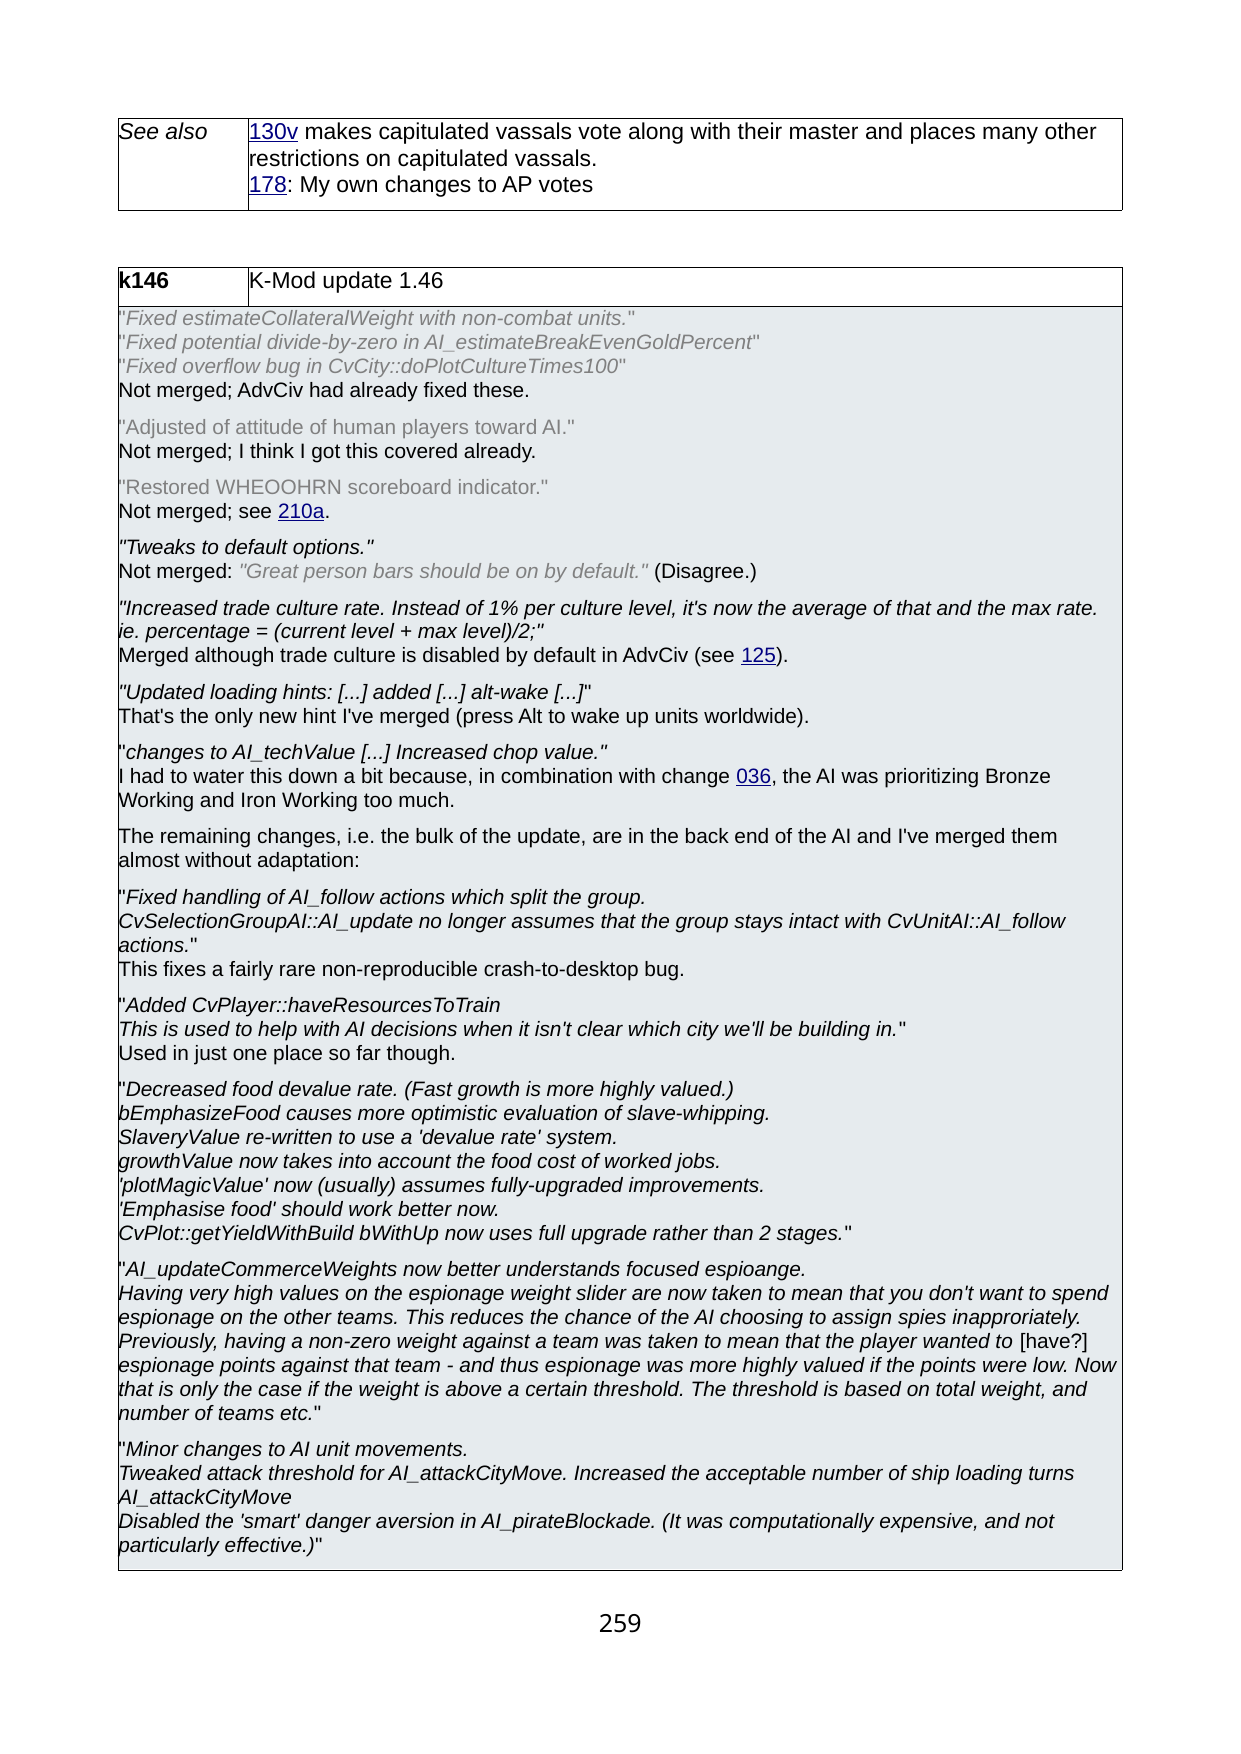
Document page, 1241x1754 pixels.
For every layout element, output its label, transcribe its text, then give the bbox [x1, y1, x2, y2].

table_header K-Mod update 1.46 [249, 268, 1122, 306]
table_cell 130v makes capitulated vassals vote along with their master and places many other restrictions on capitulated vassals. 178: My own changes to AP votes [249, 119, 1122, 210]
table_cell See also [119, 119, 248, 210]
table_header k146 [119, 268, 248, 306]
table_cell "Fixed estimateCollateralWeight with non-combat units." "Fixed potential divide-by-zero in AI_estimateBreakEvenGoldPercent" "Fixed overflow bug in CvCity::doPlotCultureTimes100" Not merged; AdvCiv had already fixed these. "Adjusted of attitude of human players toward AI." Not merged; I think I got this covered already. "Restored WHEOOHRN scoreboard indicator." Not merged; see 210a. "Tweaks to default options." Not merged: "Great person bars should be on by default." (Disagree.) "Increased trade culture rate. Instead of 1% per culture level, it's now the average of that and the max rate. ie. percentage = (current level + max level)/2;" Merged although trade culture is disabled by default in AdvCiv (see 125). "Updated loading hints: [...] added [...] alt-wake [...]" That's the only new hint I've merged (press Alt to wake up units worldwide). "changes to AI_techValue [...] Increased chop value." I had to water this down a bit because, in combination with change 036, the AI was prioritizing Bronze Working and Iron Working too much. The remaining changes, i.e. the bulk of the update, are in the back end of the AI and I've merged them almost without adaptation: "Fixed handling of AI_follow actions which split the group. CvSelectionGroupAI::AI_update no longer assumes that the group stays intact with CvUnitAI::AI_follow actions." This fixes a fairly rare non-reproducible crash-to-desktop bug. "Added CvPlayer::haveResourcesToTrain This is used to help with AI decisions when it isn't clear which city we'll be building in." Used in just one place so far though. "Decreased food devalue rate. (Fast growth is more highly valued.) bEmphasizeFood causes more optimistic evaluation of slave-whipping. SlaveryValue re-written to use a 'devalue rate' system. growthValue now takes into account the food cost of worked jobs. 'plotMagicValue' now (usually) assumes fully-upgraded improvements. 'Emphasise food' should work better now. CvPlot::getYieldWithBuild bWithUp now uses full upgrade rather than 2 stages." "AI_updateCommerceWeights now better understands focused espioange. Having very high values on the espionage weight slider are now taken to mean that you don't want to spend espionage on the other teams. This reduces the chance of the AI choosing to assign spies inapproriately. Previously, having a non-zero weight against a team was taken to mean that the player wanted to [have?] espionage points against that team - and thus espionage was more highly valued if the points were low. Now that is only the case if the weight is above a certain threshold. The threshold is based on total weight, and number of teams etc." "Minor changes to AI unit movements. Tweaked attack threshold for AI_attackCityMove. Increased the acceptable number of ship loading turns AI_attackCityMove Disabled the 'smart' danger aversion in AI_pirateBlockade. (It was computationally expensive, and not particularly effective.)" [119, 307, 1122, 1569]
